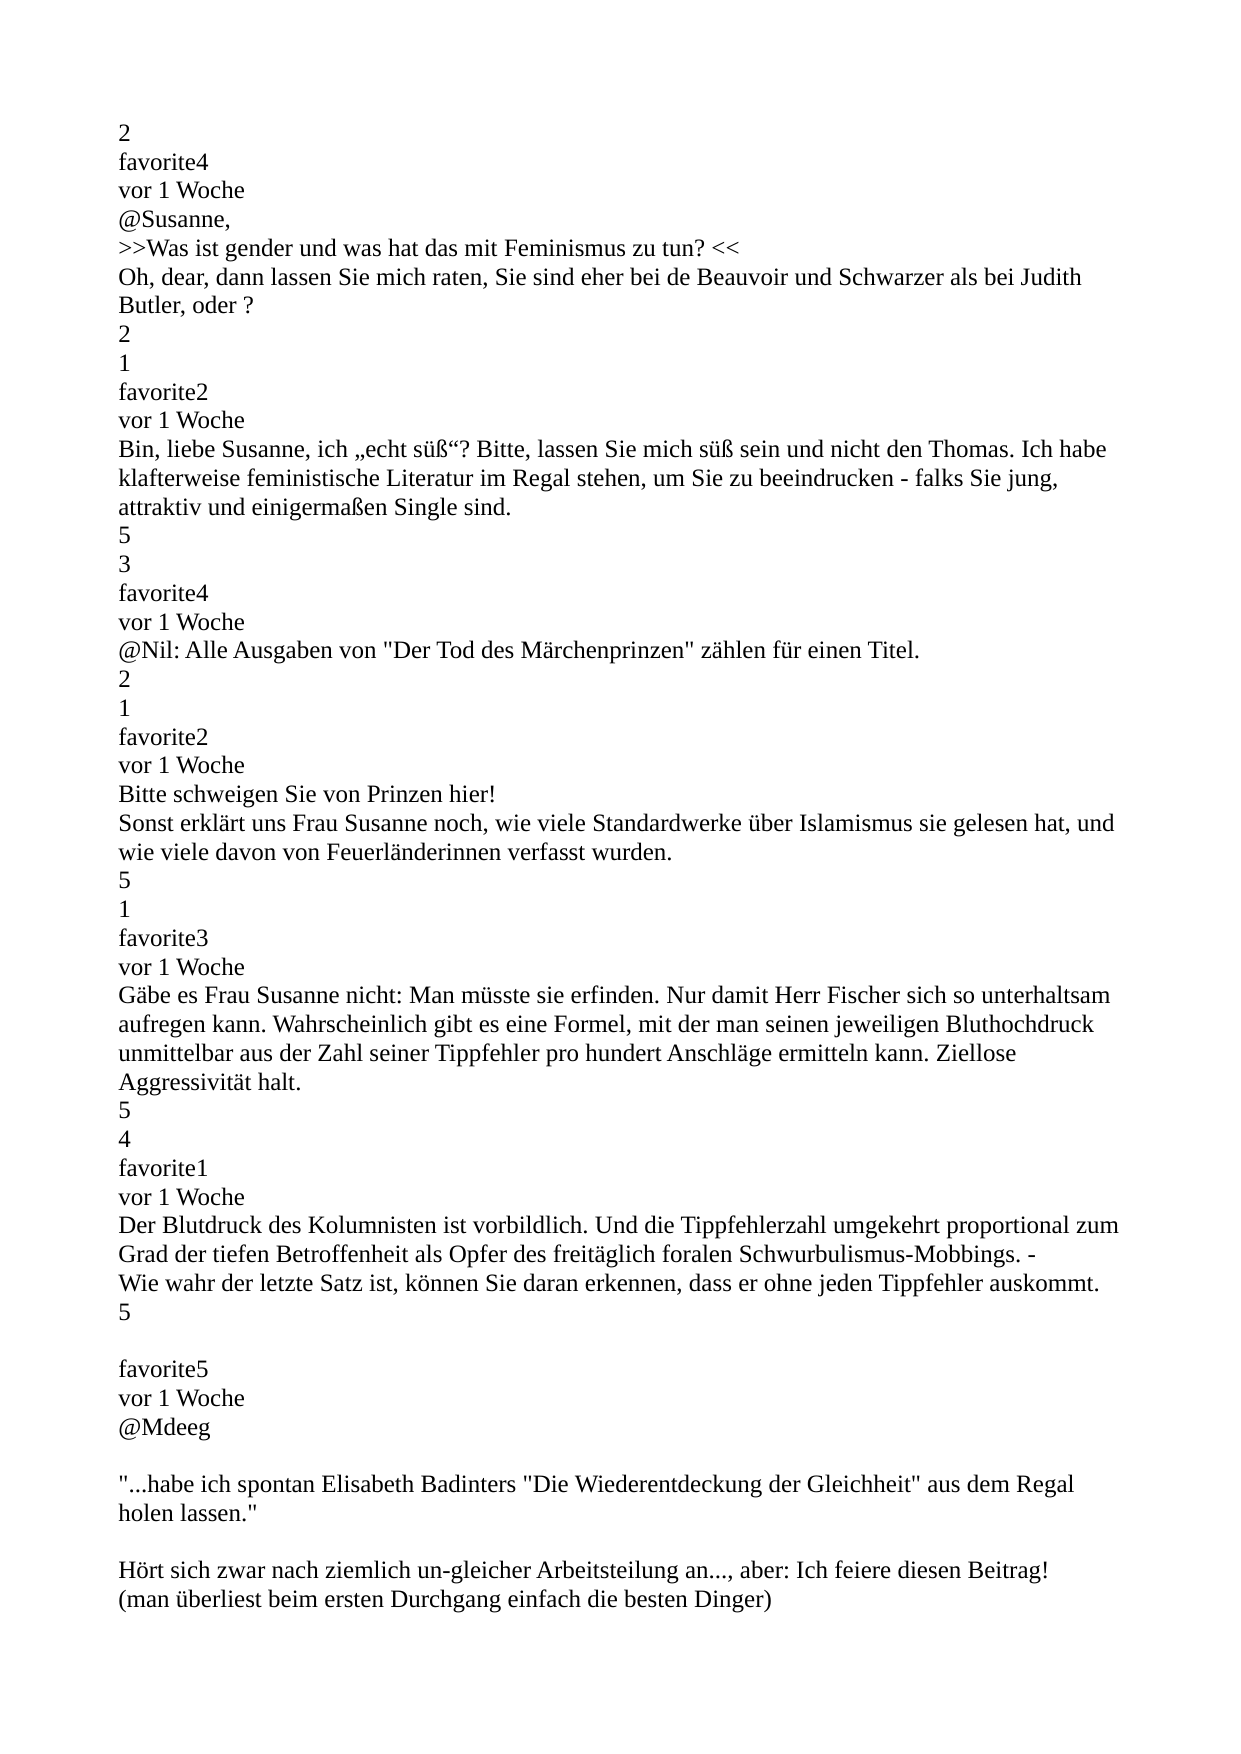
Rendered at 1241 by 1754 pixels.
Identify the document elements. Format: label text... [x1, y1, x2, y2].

text 3 [118, 549, 1122, 578]
text favorite2 [118, 722, 1122, 751]
text Bitte schweigen Sie von Prinzen hier! [118, 779, 1122, 808]
text Der Blutdruck des Kolumnisten ist vorbildlich. Und die Tippfehlerzahl umgekehrt proportional zum Grad der tiefen Betroffenheit als Opfer des freitäglich foralen Schwurbulismus-Mobbings. - [118, 1211, 1122, 1268]
text 5 [118, 866, 1122, 894]
text vor 1 Woche [118, 607, 1122, 636]
text 2 [118, 319, 1122, 348]
text >>Was ist gender und was hat das mit Feminismus zu tun? << [118, 233, 1122, 262]
text "...habe ich spontan Elisabeth Badinters "Die Wiederentdeckung der Gleichheit" aus dem Regal holen lassen." [118, 1469, 1122, 1527]
text vor 1 Woche [118, 751, 1122, 779]
text favorite2 [118, 377, 1122, 406]
text 1 [118, 894, 1122, 923]
text favorite4 [118, 147, 1122, 176]
text Gäbe es Frau Susanne nicht: Man müsste sie erfinden. Nur damit Herr Fischer sich so unterhaltsam aufregen kann. Wahrscheinlich gibt es eine Formel, mit der man seinen jeweiligen Bluthochdruck unmittelbar aus der Zahl seiner Tippfehler pro hundert Anschläge ermitteln kann. Ziellose Aggressivität halt. [118, 981, 1122, 1096]
text (man überliest beim ersten Durchgang einfach die besten Dinger) [118, 1584, 1122, 1613]
text vor 1 Woche [118, 406, 1122, 434]
text vor 1 Woche [118, 952, 1122, 981]
text @Mdeeg [118, 1412, 1122, 1441]
text favorite1 [118, 1153, 1122, 1182]
text 5 [118, 1297, 1122, 1326]
text 5 [118, 521, 1122, 549]
text Sonst erklärt uns Frau Susanne noch, wie viele Standardwerke über Islamismus sie gelesen hat, und wie viele davon von Feuerländerinnen verfasst wurden. [118, 808, 1122, 866]
text 1 [118, 348, 1122, 377]
text Hört sich zwar nach ziemlich un-gleicher Arbeitsteilung an..., aber: Ich feiere diesen Beitrag! [118, 1556, 1122, 1584]
text vor 1 Woche [118, 176, 1122, 204]
text 4 [118, 1124, 1122, 1153]
text Bin, liebe Susanne, ich „echt süß“? Bitte, lassen Sie mich süß sein und nicht den Thomas. Ich habe klafterweise feministische Literatur im Regal stehen, um Sie zu beeindrucken - falks Sie jung, attraktiv und einigermaßen Single sind. [118, 434, 1122, 521]
text @Nil: Alle Ausgaben von "Der Tod des Märchenprinzen" zählen für einen Titel. [118, 636, 1122, 664]
text favorite3 [118, 923, 1122, 952]
text 5 [118, 1096, 1122, 1124]
text @Susanne, [118, 204, 1122, 233]
text favorite5 [118, 1354, 1122, 1383]
text 2 [118, 664, 1122, 693]
text 2 [118, 118, 1122, 147]
text vor 1 Woche [118, 1383, 1122, 1412]
text Oh, dear, dann lassen Sie mich raten, Sie sind eher bei de Beauvoir und Schwarzer als bei Judith Butler, oder ? [118, 262, 1122, 319]
text 1 [118, 693, 1122, 722]
text Wie wahr der letzte Satz ist, können Sie daran erkennen, dass er ohne jeden Tippfehler auskommt. [118, 1268, 1122, 1297]
text vor 1 Woche [118, 1182, 1122, 1211]
text favorite4 [118, 578, 1122, 607]
